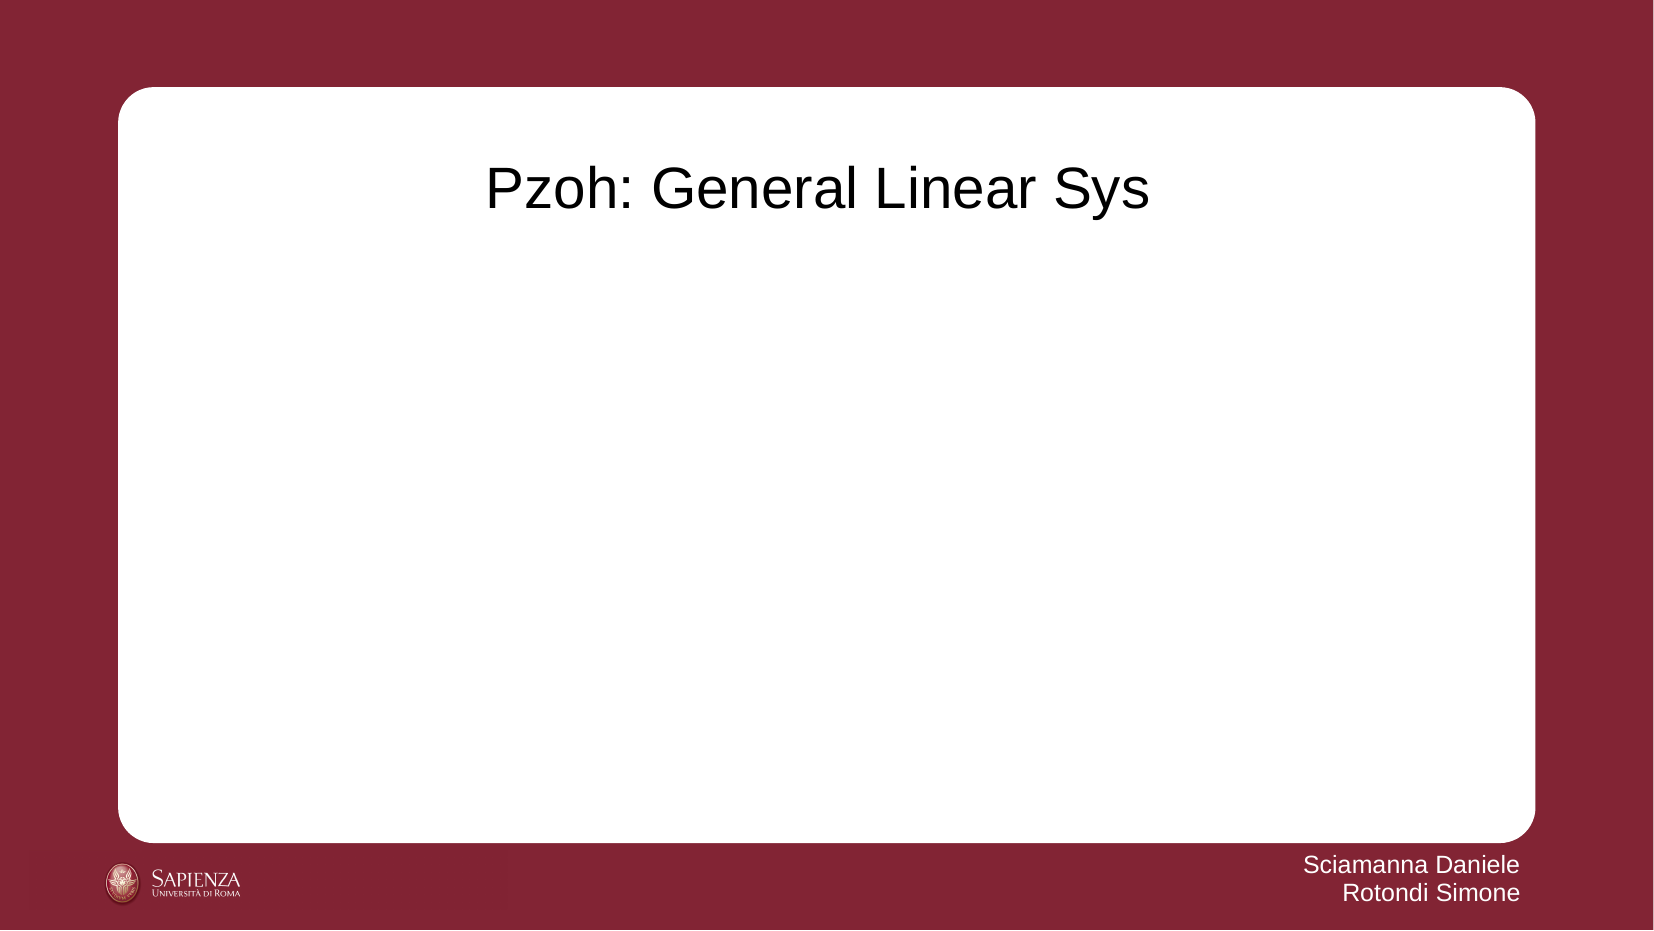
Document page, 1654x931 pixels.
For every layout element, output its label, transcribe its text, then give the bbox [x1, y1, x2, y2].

title Pzoh: General Linear Sys [162, 110, 1492, 266]
text_box [118, 87, 1536, 844]
picture [29, 850, 508, 910]
text_box Sciamanna Daniele Rotondi Simone [933, 843, 1536, 914]
